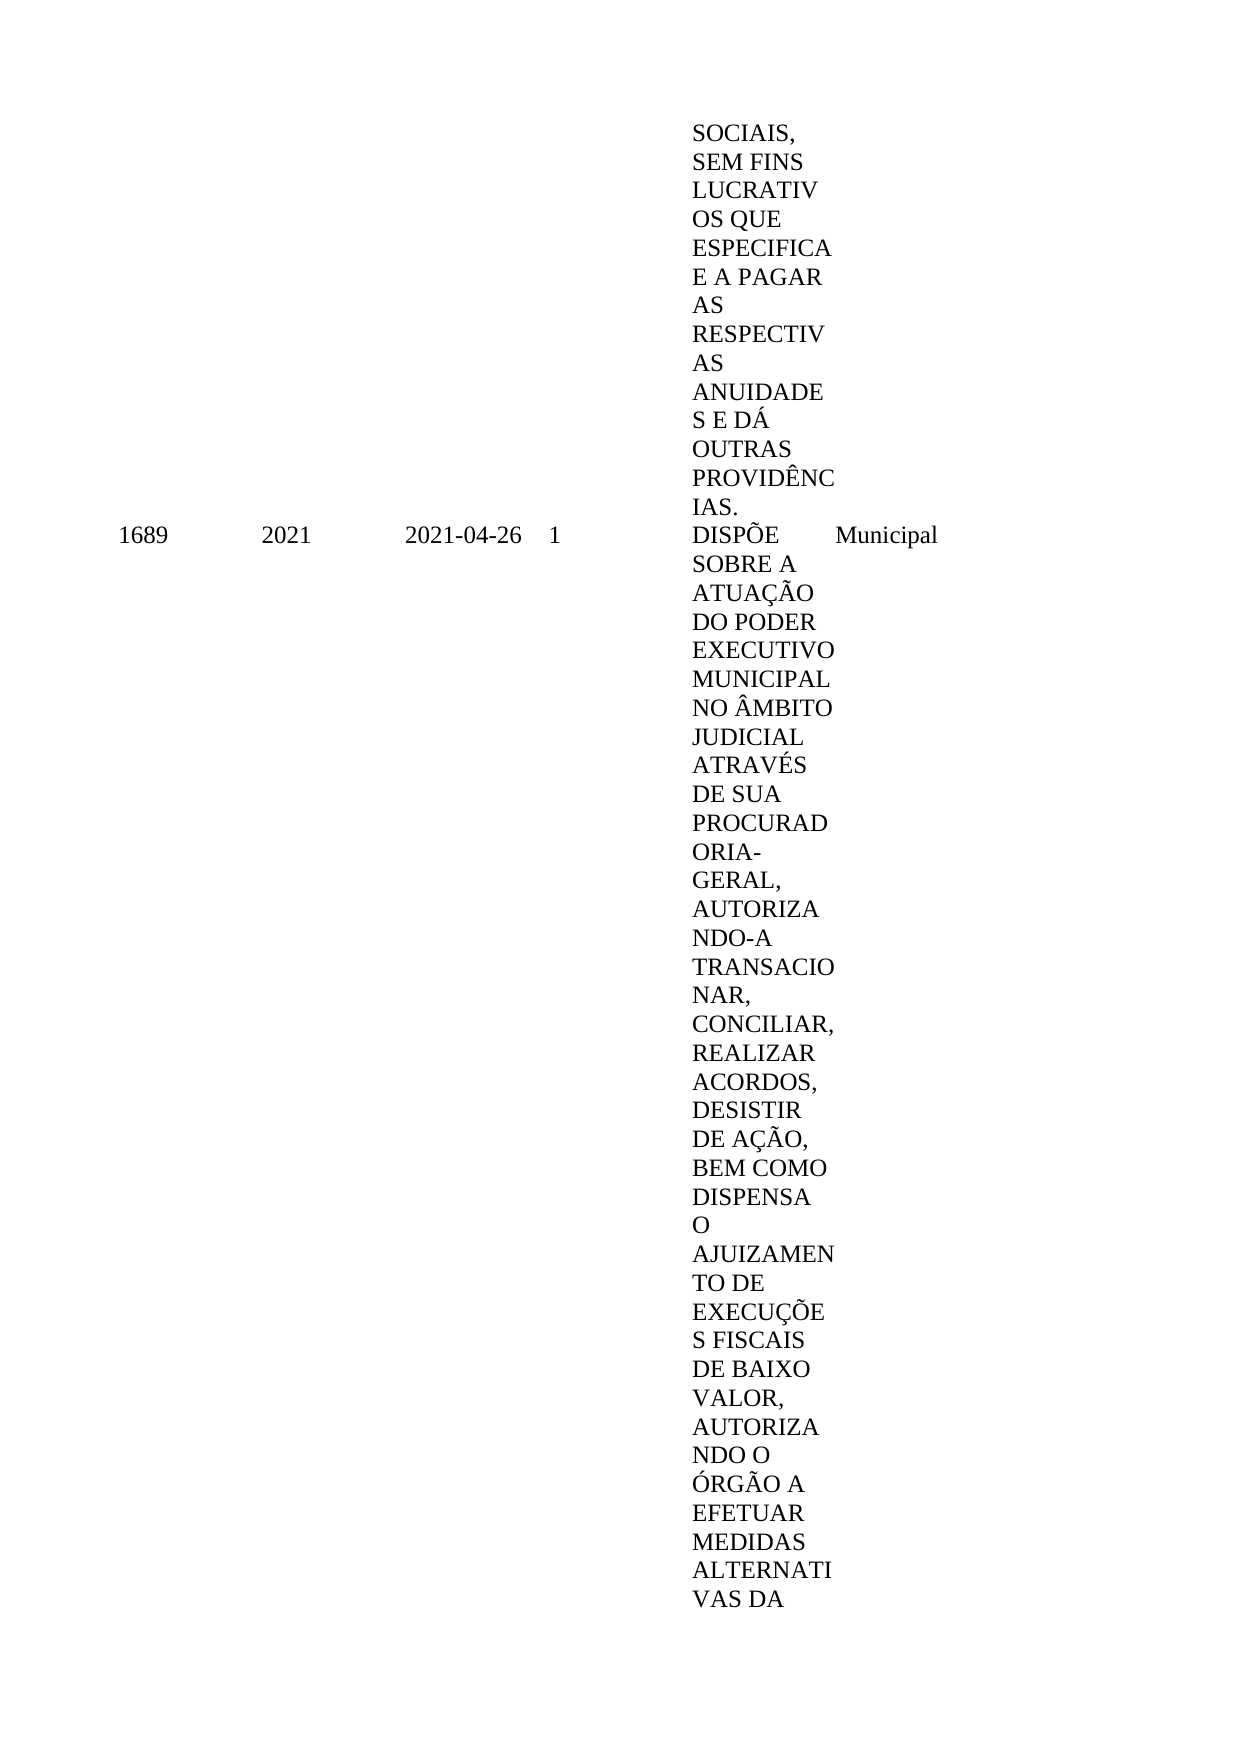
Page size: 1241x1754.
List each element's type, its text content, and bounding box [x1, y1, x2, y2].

table_cell [548, 118, 692, 521]
table_cell 1689 [118, 521, 261, 1613]
table_cell [261, 118, 405, 521]
table_cell 2021 [261, 521, 405, 1613]
table_cell [979, 118, 1122, 521]
table_cell DISPÕE SOBRE A ATUAÇÃO DO PODER EXECUTIVO MUNICIPAL NO ÂMBITO JUDICIAL ATRAVÉS DE SUA PROCURADORIA-GERAL, AUTORIZANDO-A TRANSACIONAR, CONCILIAR, REALIZAR ACORDOS, DESISTIR DE AÇÃO, BEM COMO DISPENSA O AJUIZAMENTO DE EXECUÇÕES FISCAIS DE BAIXO VALOR, AUTORIZANDO O ÓRGÃO A EFETUAR MEDIDAS ALTERNATIVAS DA [692, 521, 835, 1613]
table_cell [118, 118, 261, 521]
table_cell 1 [548, 521, 692, 1613]
table_cell [979, 521, 1122, 1613]
table_cell [405, 118, 548, 521]
table_cell Municipal [835, 521, 979, 1613]
table_cell [835, 118, 979, 521]
table_cell SOCIAIS, SEM FINS LUCRATIVOS QUE ESPECIFICA E A PAGAR AS RESPECTIVAS ANUIDADES E DÁ OUTRAS PROVIDÊNCIAS. [692, 118, 835, 521]
table_cell 2021-04-26 [405, 521, 548, 1613]
